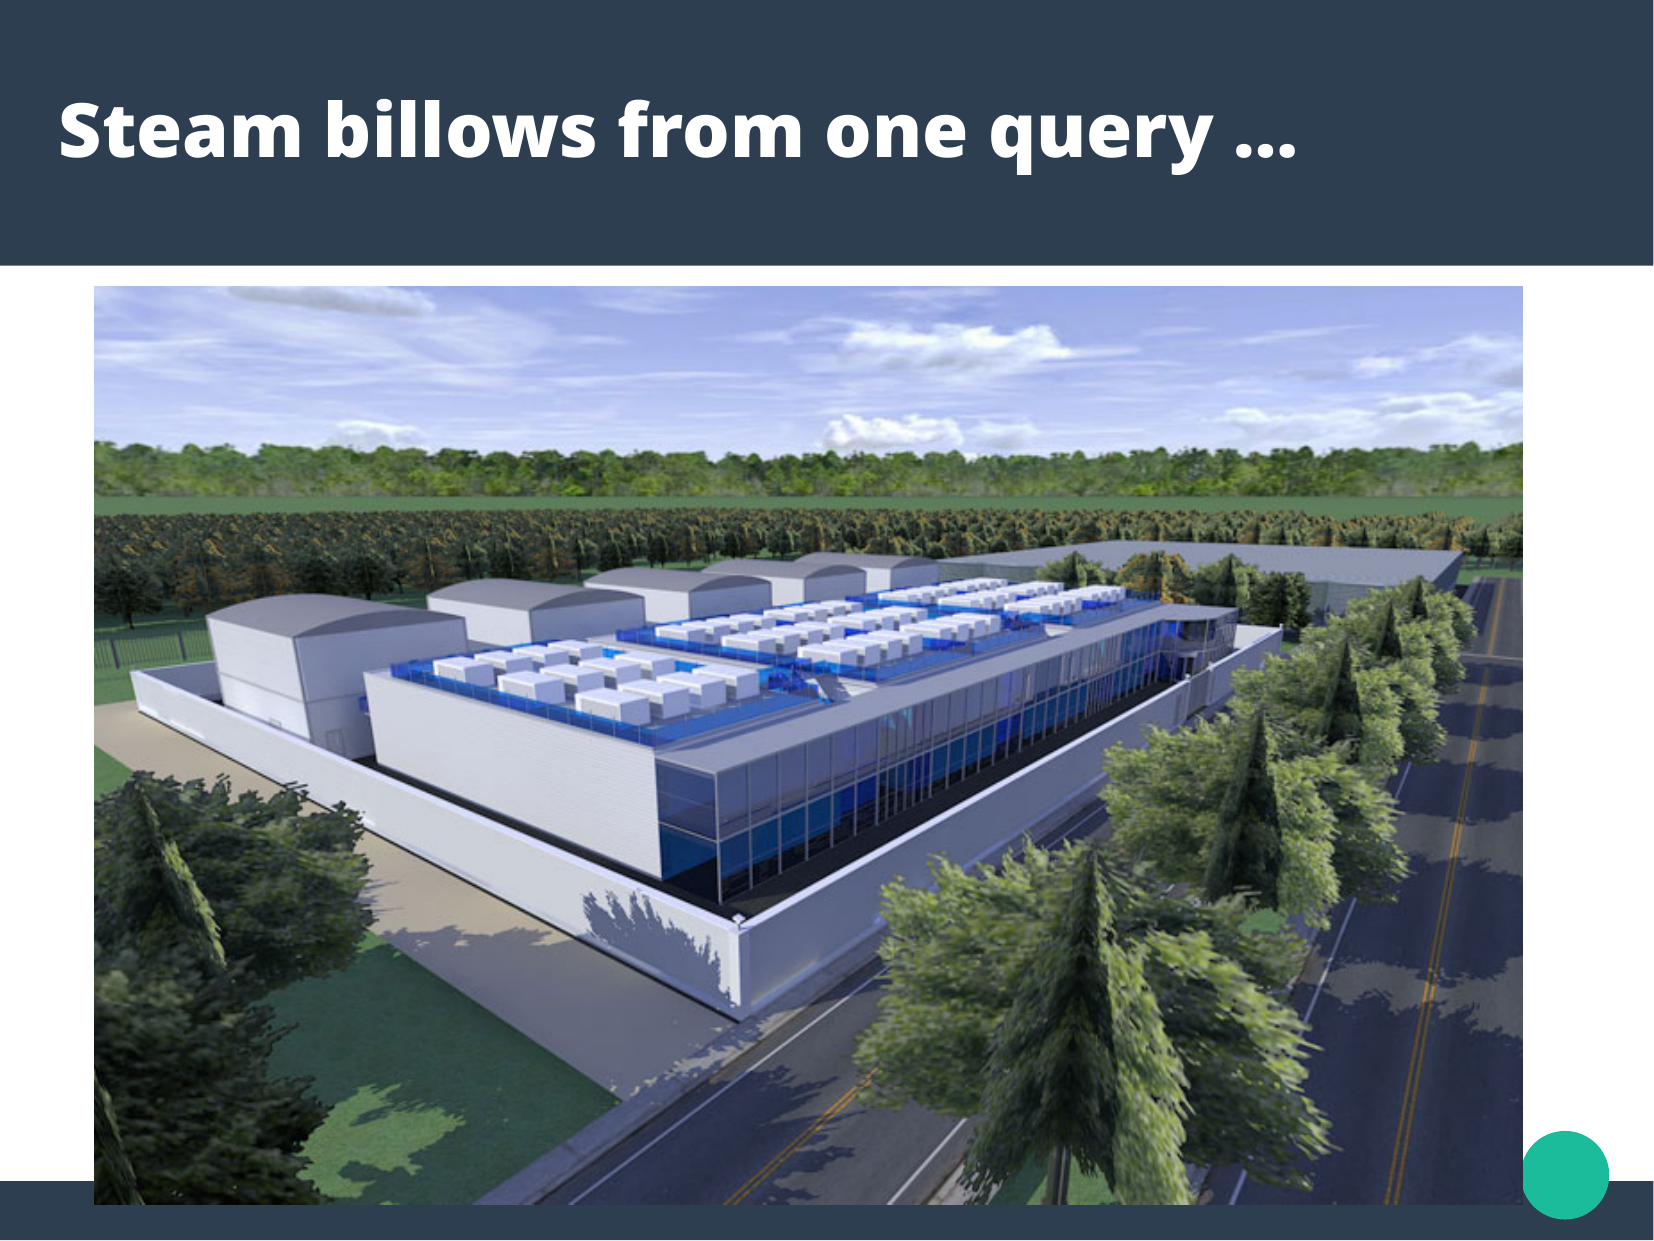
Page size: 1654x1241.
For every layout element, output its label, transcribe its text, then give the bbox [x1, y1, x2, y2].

picture [94, 286, 1523, 1205]
title Steam billows from one query … [59, 49, 1595, 207]
